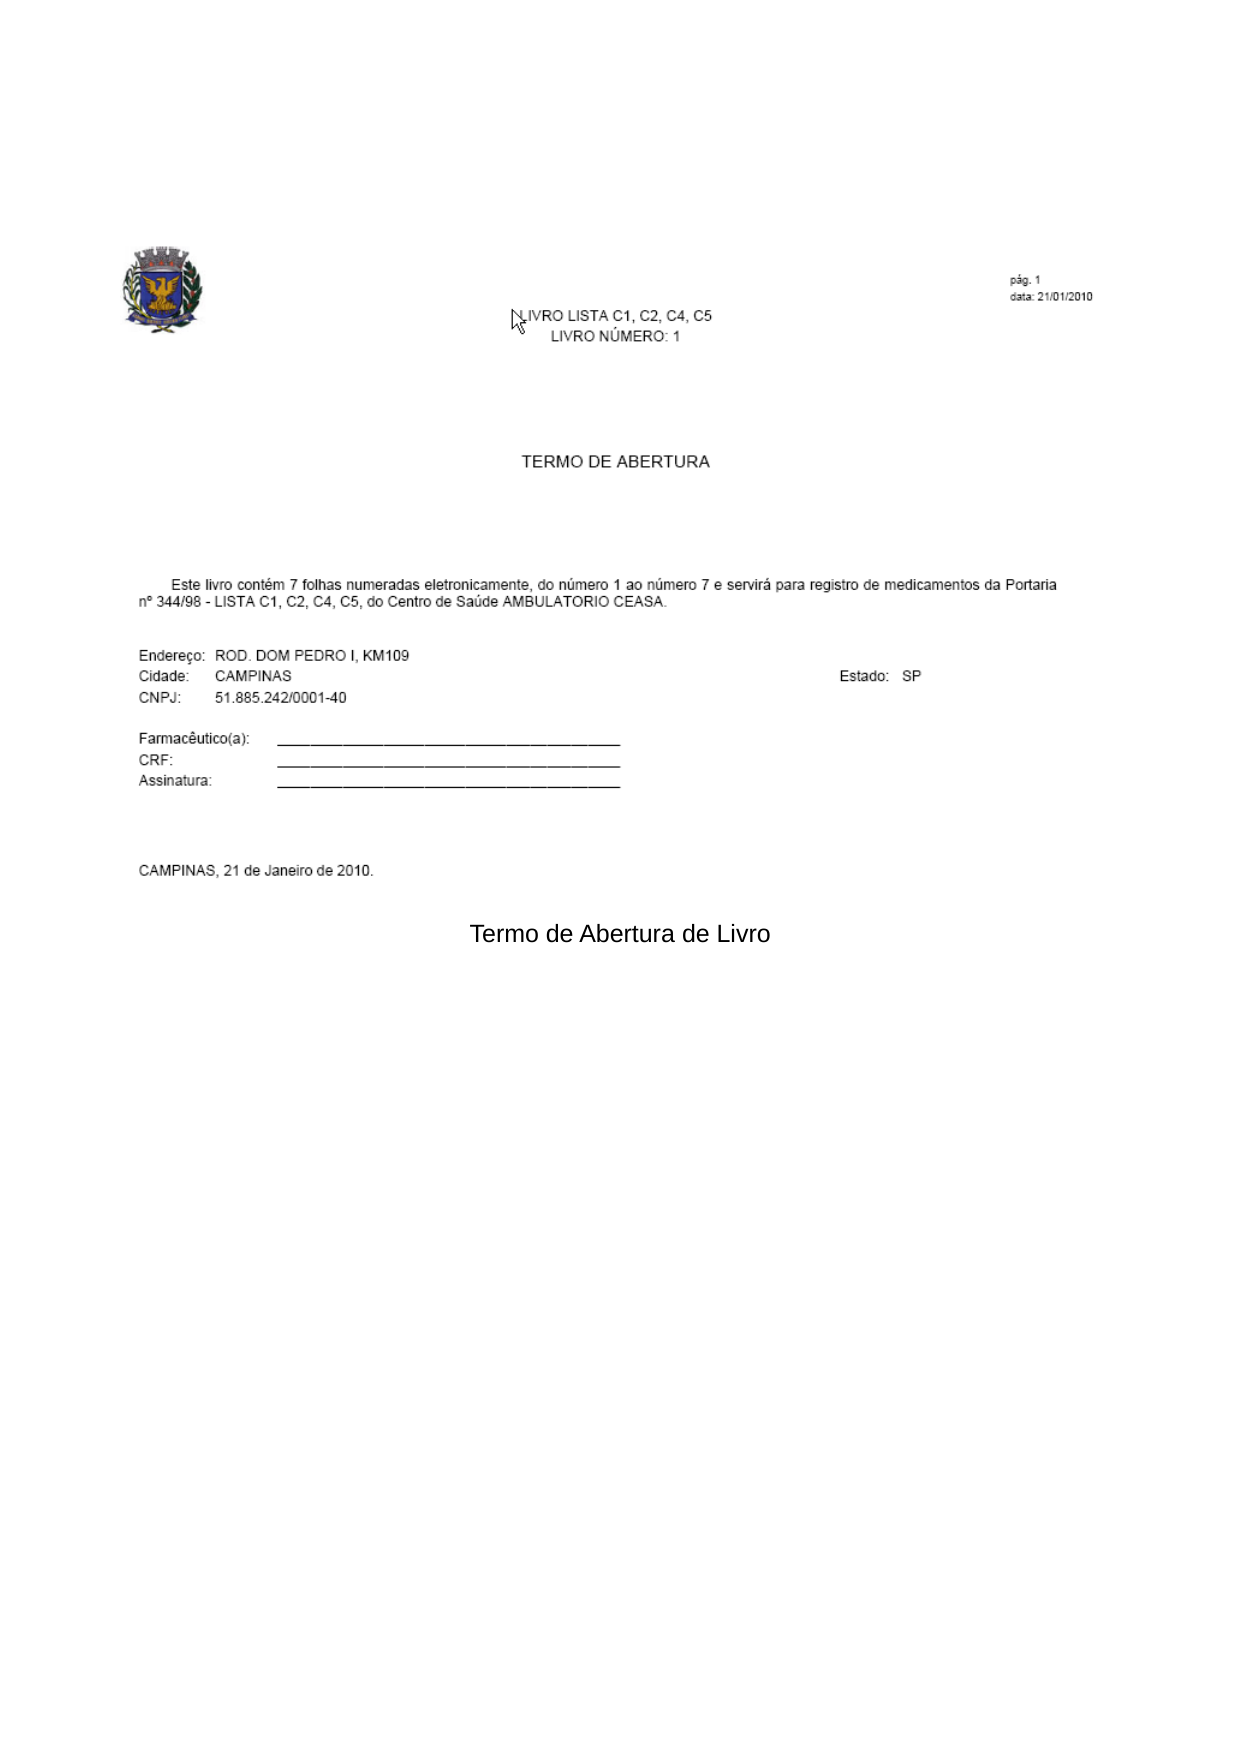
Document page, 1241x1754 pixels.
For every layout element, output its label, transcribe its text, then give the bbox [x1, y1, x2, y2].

text Termo de Abertura de Livro [118, 918, 1122, 947]
picture [120, 243, 1121, 889]
